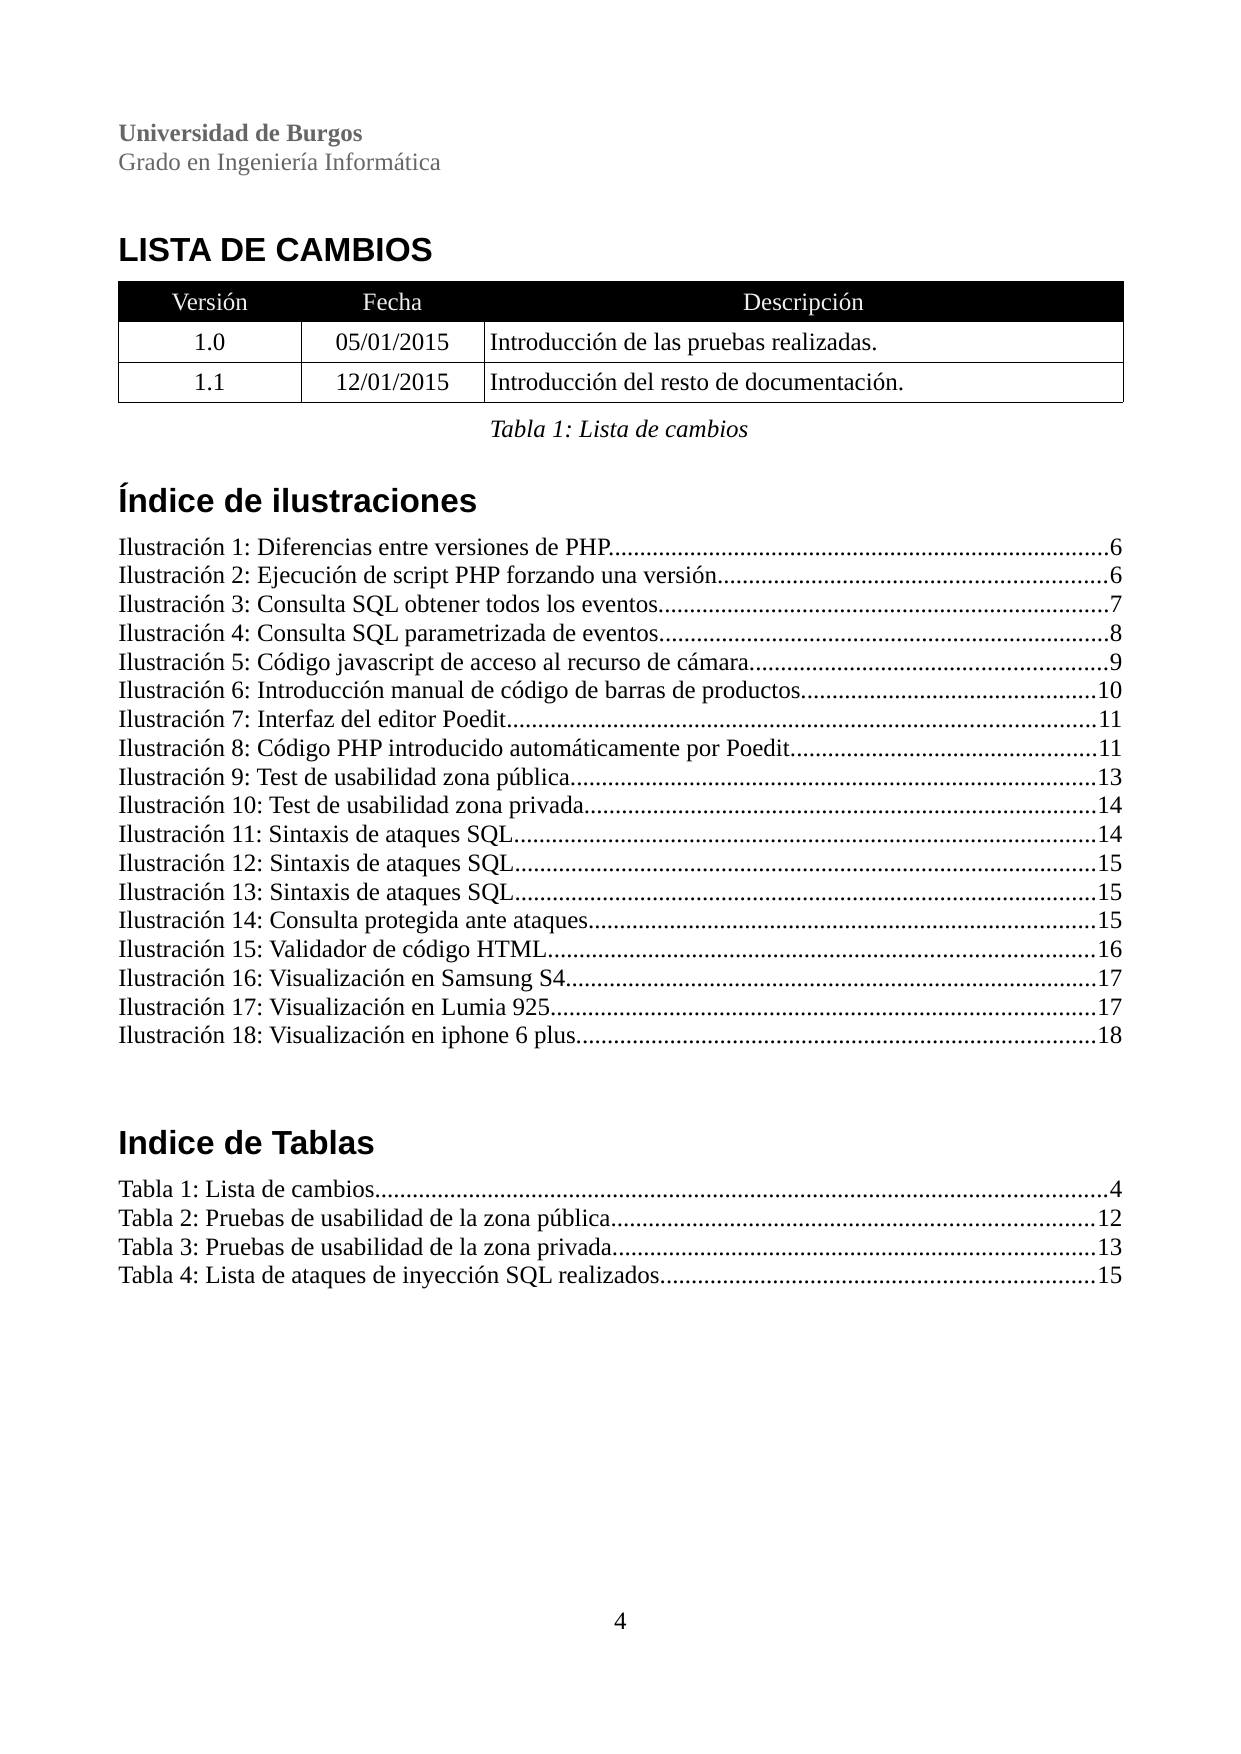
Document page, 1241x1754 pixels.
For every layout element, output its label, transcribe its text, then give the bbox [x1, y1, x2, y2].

table_cell 05/01/2015 [302, 322, 484, 362]
text Ilustración 7: Interfaz del editor Poedit. 11 [118, 704, 1122, 733]
subtitle Indice de Tablas [118, 1123, 1122, 1162]
text Ilustración 15: Validador de código HTML. 16 [118, 934, 1122, 963]
table_header Versión [119, 282, 301, 321]
text Ilustración 4: Consulta SQL parametrizada de eventos. 8 [118, 618, 1122, 647]
table_cell 1.0 [119, 322, 301, 362]
text Ilustración 16: Visualización en Samsung S4 17 [118, 963, 1122, 992]
text Ilustración 10: Test de usabilidad zona privada. 14 [118, 791, 1122, 819]
text Tabla 1: Lista de cambios 4 [118, 1174, 1122, 1203]
text Tabla 4: Lista de ataques de inyección SQL realizados. 15 [118, 1261, 1122, 1289]
text Ilustración 13: Sintaxis de ataques SQL. 15 [118, 877, 1122, 906]
table_cell 1.1 [119, 363, 301, 402]
text Ilustración 12: Sintaxis de ataques SQL. 15 [118, 848, 1122, 877]
text Tabla 3: Pruebas de usabilidad de la zona privada. 13 [118, 1232, 1122, 1261]
text Ilustración 11: Sintaxis de ataques SQL. 14 [118, 819, 1122, 848]
table_header Descripción [485, 282, 1123, 321]
subtitle Índice de ilustraciones [118, 481, 1122, 519]
text Ilustración 1: Diferencias entre versiones de PHP. 6 [118, 532, 1122, 561]
text Ilustración 9: Test de usabilidad zona pública. 13 [118, 762, 1122, 791]
table_cell 12/01/2015 [302, 363, 484, 402]
text Ilustración 17: Visualización en Lumia 925. 17 [118, 992, 1122, 1021]
text Ilustración 2: Ejecución de script PHP forzando una versión. 6 [118, 561, 1122, 589]
table_cell Introducción de las pruebas realizadas. [485, 322, 1123, 362]
text Ilustración 8: Código PHP introducido automáticamente por Poedit. 11 [118, 733, 1122, 762]
text Ilustración 14: Consulta protegida ante ataques. 15 [118, 906, 1122, 934]
text Ilustración 18: Visualización en iphone 6 plus. 18 [118, 1021, 1122, 1049]
text Ilustración 3: Consulta SQL obtener todos los eventos. 7 [118, 589, 1122, 618]
table_header Fecha [302, 282, 484, 321]
text Ilustración 6: Introducción manual de código de barras de productos. 10 [118, 676, 1122, 704]
table_cell Introducción del resto de documentación. [485, 363, 1123, 402]
subtitle LISTA DE CAMBIOS [118, 230, 1122, 268]
text Tabla 1: Lista de cambios [118, 414, 1122, 443]
text Ilustración 5: Código javascript de acceso al recurso de cámara. 9 [118, 647, 1122, 676]
text Tabla 2: Pruebas de usabilidad de la zona pública. 12 [118, 1203, 1122, 1232]
